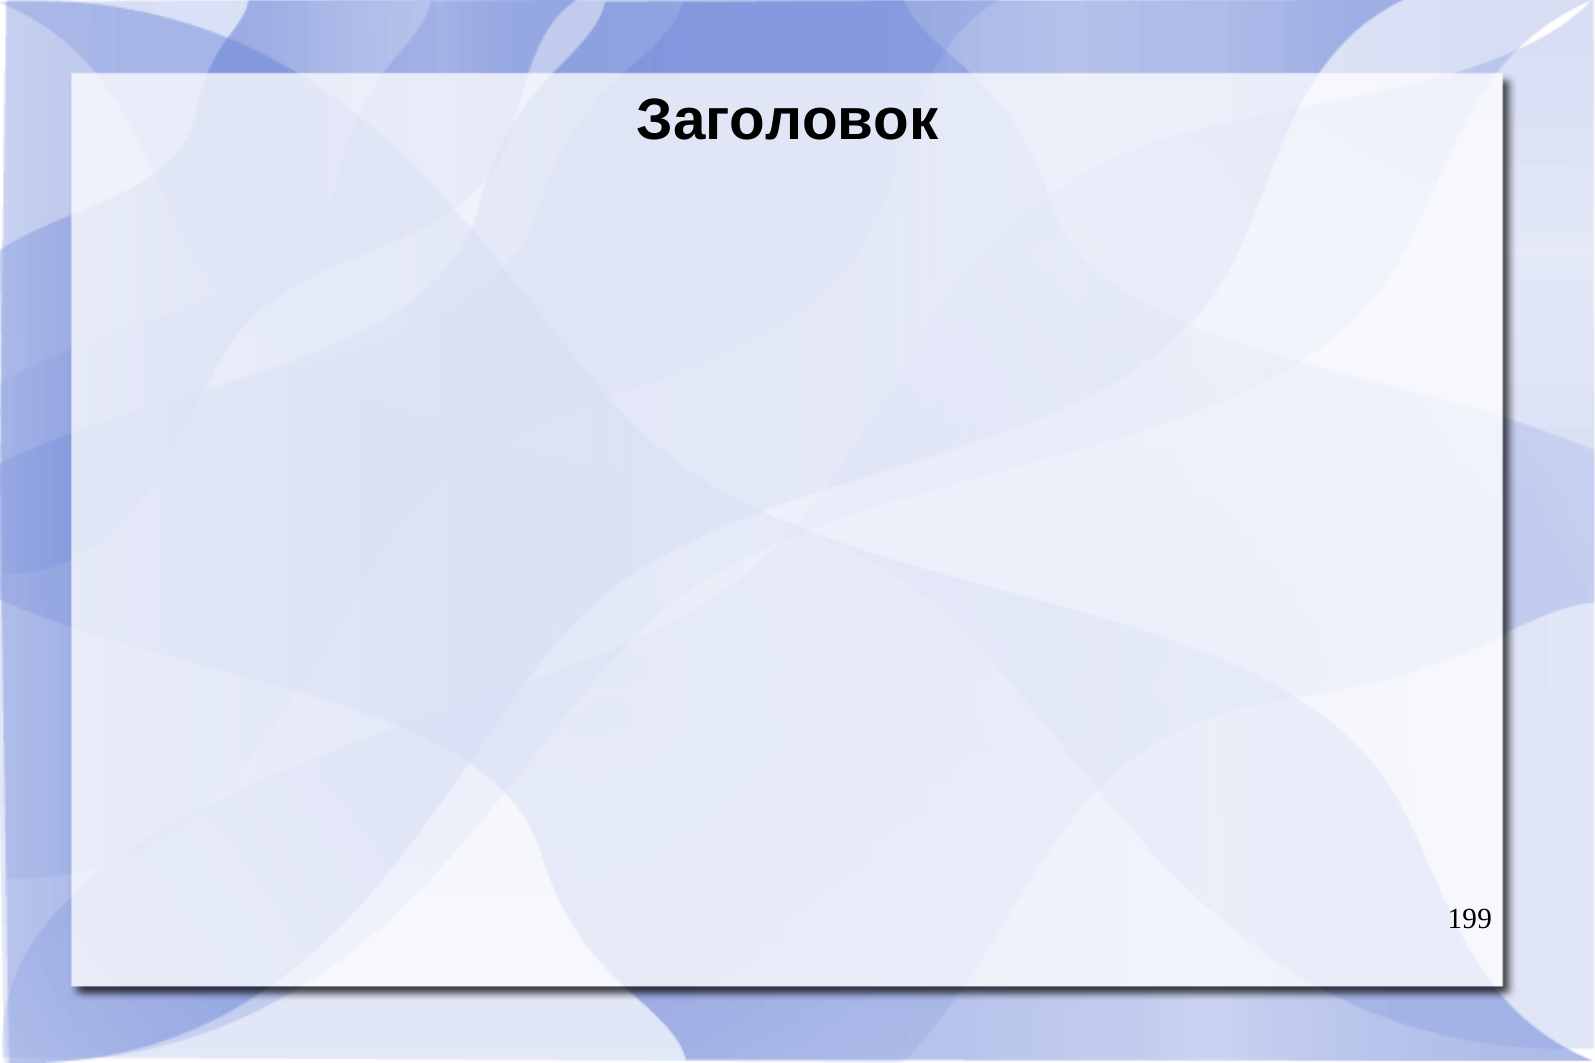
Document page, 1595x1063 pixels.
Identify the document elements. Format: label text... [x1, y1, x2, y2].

title Заголовок [75, 75, 1501, 164]
picture [0, 0, 1595, 1063]
